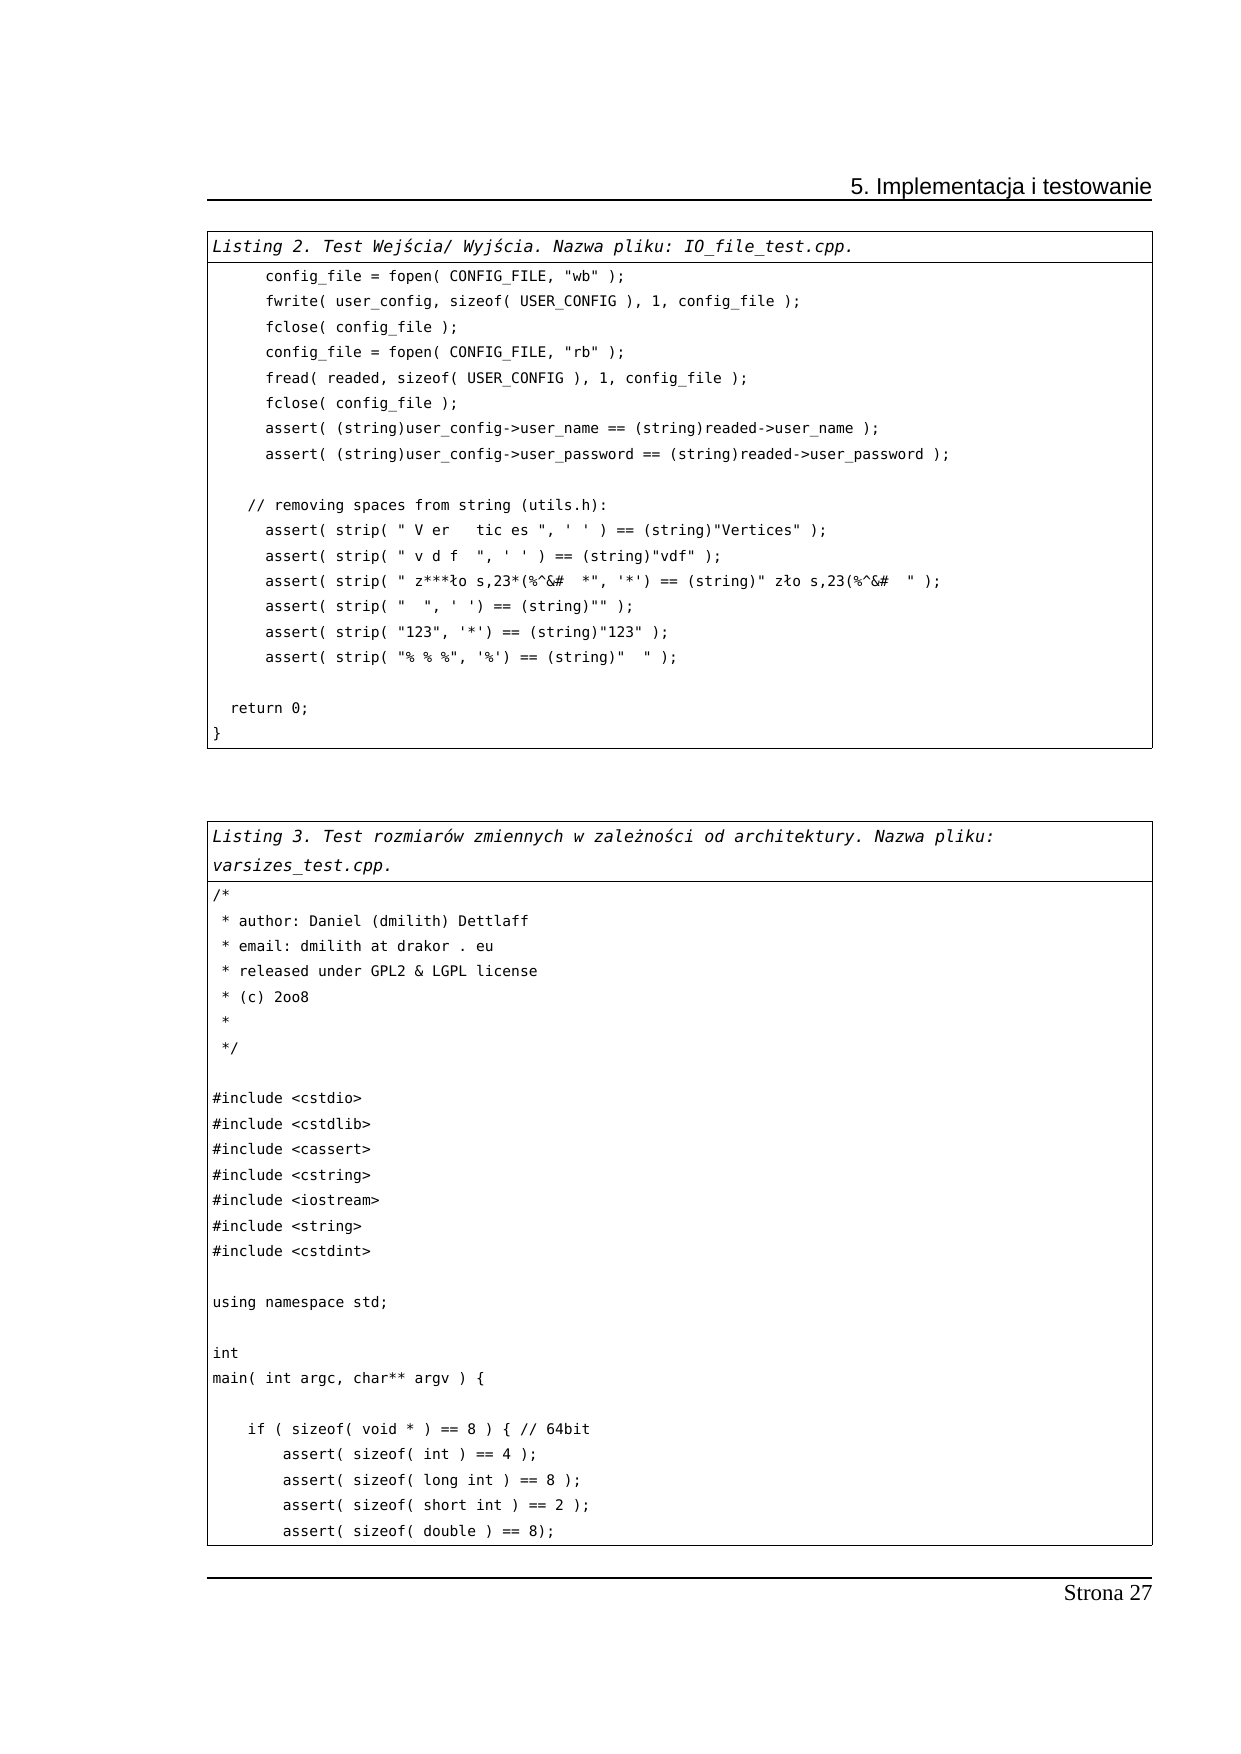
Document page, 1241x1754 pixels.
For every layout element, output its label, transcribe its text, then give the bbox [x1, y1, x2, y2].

table_header Listing 3. Test rozmiarów zmiennych w zależności od architektury. Nazwa pliku: varsizes_test.cpp. [208, 822, 1152, 881]
table_cell /* * author: Daniel (dmilith) Dettlaff * email: dmilith at drakor . eu * released under GPL2 & LGPL license * (c) 2oo8 * */ #include <cstdio> #include <cstdlib> #include <cassert> #include <cstring> #include <iostream> #include <string> #include <cstdint> using namespace std; int main( int argc, char** argv ) { if ( sizeof( void * ) == 8 ) { // 64bit assert( sizeof( int ) == 4 ); assert( sizeof( long int ) == 8 ); assert( sizeof( short int ) == 2 ); assert( sizeof( double ) == 8); [208, 882, 1152, 1545]
table_cell config_file = fopen( CONFIG_FILE, "wb" ); fwrite( user_config, sizeof( USER_CONFIG ), 1, config_file ); fclose( config_file ); config_file = fopen( CONFIG_FILE, "rb" ); fread( readed, sizeof( USER_CONFIG ), 1, config_file ); fclose( config_file ); assert( (string)user_config->user_name == (string)readed->user_name ); assert( (string)user_config->user_password == (string)readed->user_password ); // removing spaces from string (utils.h): assert( strip( " V er tic es ", ' ' ) == (string)"Vertices" ); assert( strip( " v d f ", ' ' ) == (string)"vdf" ); assert( strip( " z***ło s,23*(%^&# *", '*') == (string)" zło s,23(%^&# " ); assert( strip( " ", ' ') == (string)"" ); assert( strip( "123", '*') == (string)"123" ); assert( strip( "% % %", '%') == (string)" " ); return 0; } [208, 263, 1152, 748]
table_header Listing 2. Test Wejścia/ Wyjścia. Nazwa pliku: IO_file_test.cpp. [208, 232, 1152, 262]
